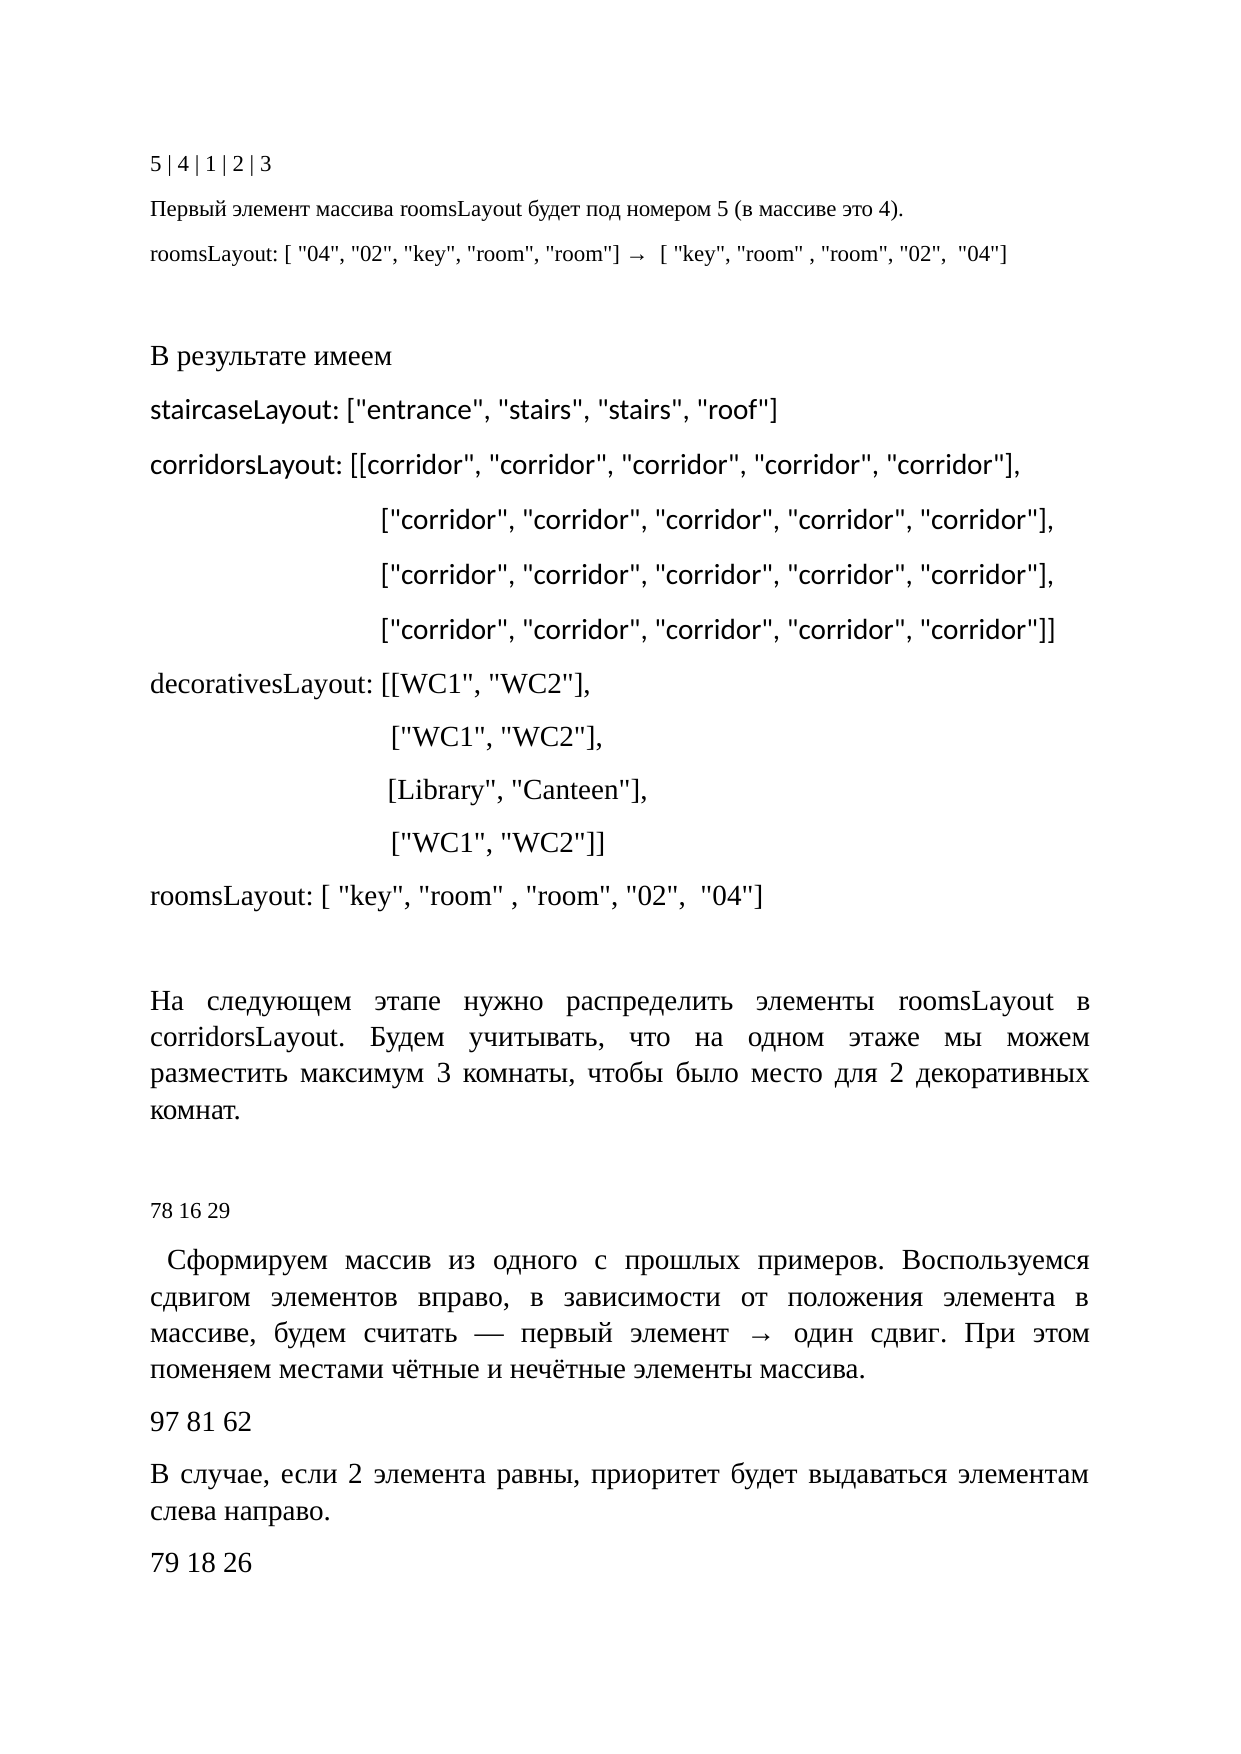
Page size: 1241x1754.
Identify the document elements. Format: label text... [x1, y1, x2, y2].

text corridorsLayout: [[corridor", "corridor", "corridor", "corridor", "corridor"], [150, 446, 1090, 482]
text На следующем этапе нужно распределить элементы roomsLayout в corridorsLayout. Будем учитывать, что на одном этаже мы можем разместить максимум 3 комнаты, чтобы было место для 2 декоративных комнат. [150, 983, 1090, 1125]
text 78 16 29 [150, 1197, 1090, 1224]
text 5 | 4 | 1 | 2 | 3 [150, 150, 1090, 176]
text В случае, если 2 элемента равны, приоритет будет выдаваться элементам слева направо. [150, 1457, 1090, 1526]
text roomsLayout: [ "04", "02", "key", "room", "room"] → [ "key", "room" , "room", "02", "04"] [150, 240, 1090, 267]
text ["WC1", "WC2"]] [150, 825, 1090, 858]
text Сформируем массив из одного с прошлых примеров. Воспользуемся сдвигом элементов вправо, в зависимости от положения элемента в массиве, будем считать — первый элемент → один сдвиг. При этом поменяем местами чётные и нечётные элементы массива. [150, 1242, 1090, 1384]
text ["WC1", "WC2"], [150, 719, 1090, 753]
text decorativesLayout: [[WC1", "WC2"], [150, 666, 1090, 700]
text [Library", "Canteen"], [150, 772, 1090, 806]
text 79 18 26 [150, 1546, 1090, 1579]
text 97 81 62 [150, 1404, 1090, 1437]
text ["corridor", "corridor", "corridor", "corridor", "corridor"]] [150, 611, 1090, 647]
text staircaseLayout: ["entrance", "stairs", "stairs", "roof"] [150, 391, 1090, 427]
text В результате имеем [150, 338, 1090, 372]
text ["corridor", "corridor", "corridor", "corridor", "corridor"], [150, 501, 1090, 537]
text Первый элемент массива roomsLayout будет под номером 5 (в массиве это 4). [150, 195, 1090, 221]
text roomsLayout: [ "key", "room" , "room", "02", "04"] [150, 878, 1090, 911]
text ["corridor", "corridor", "corridor", "corridor", "corridor"], [150, 556, 1090, 592]
